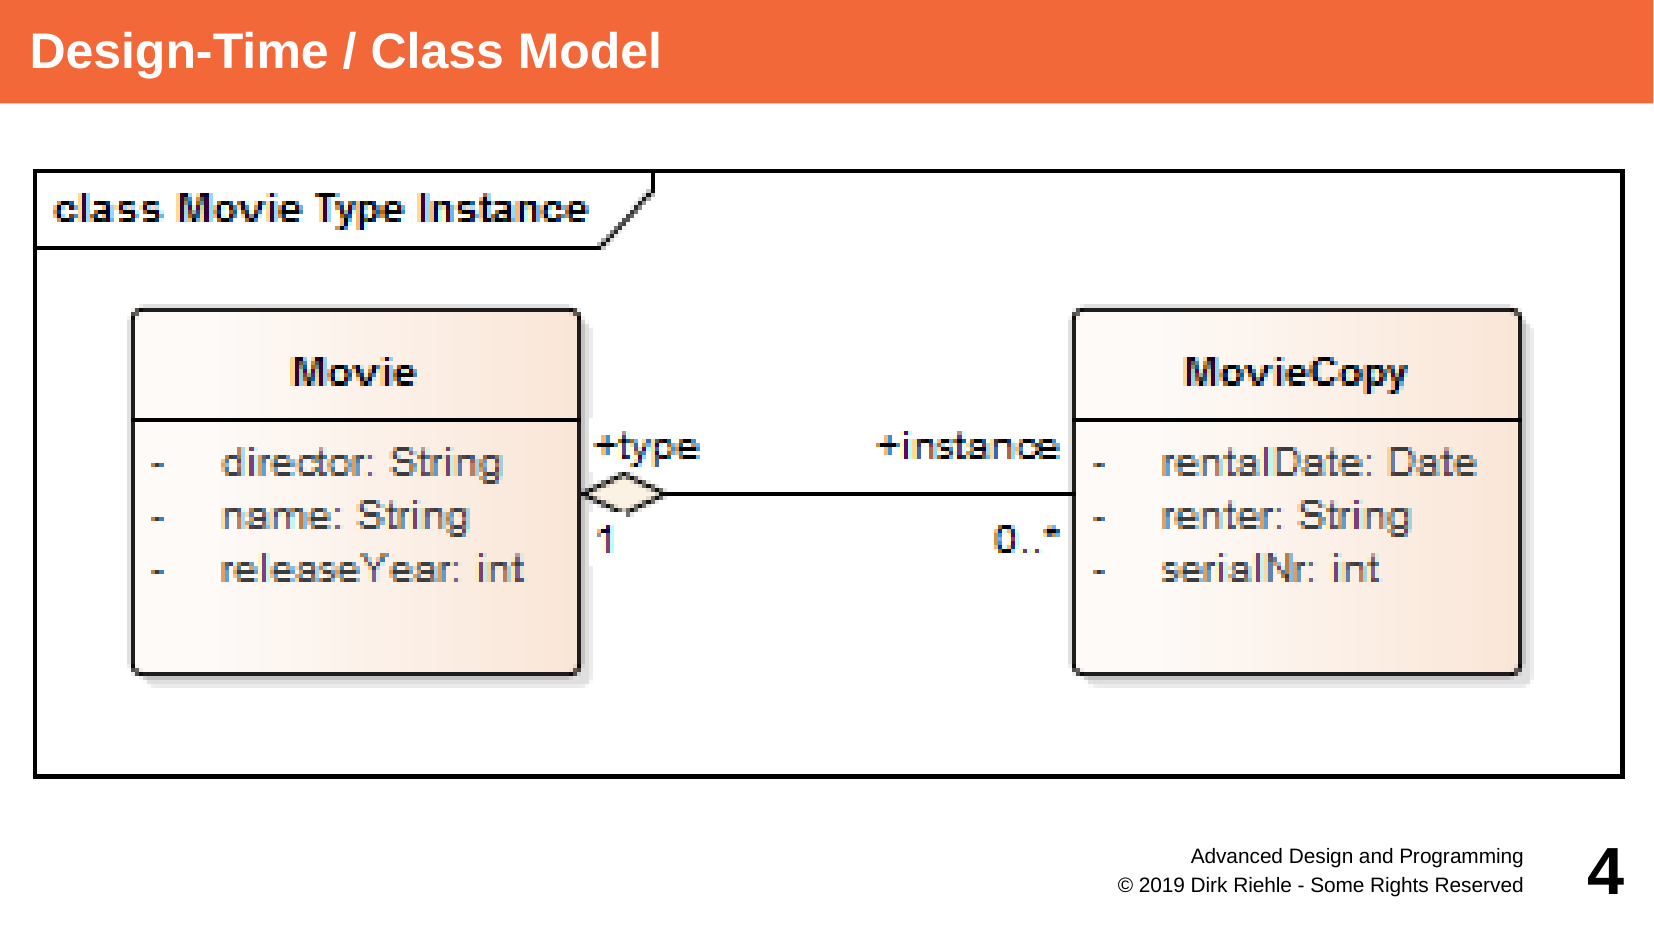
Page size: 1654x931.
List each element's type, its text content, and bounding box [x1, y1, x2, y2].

title Design-Time / Class Model [0, 0, 1654, 104]
picture [29, 165, 1625, 780]
